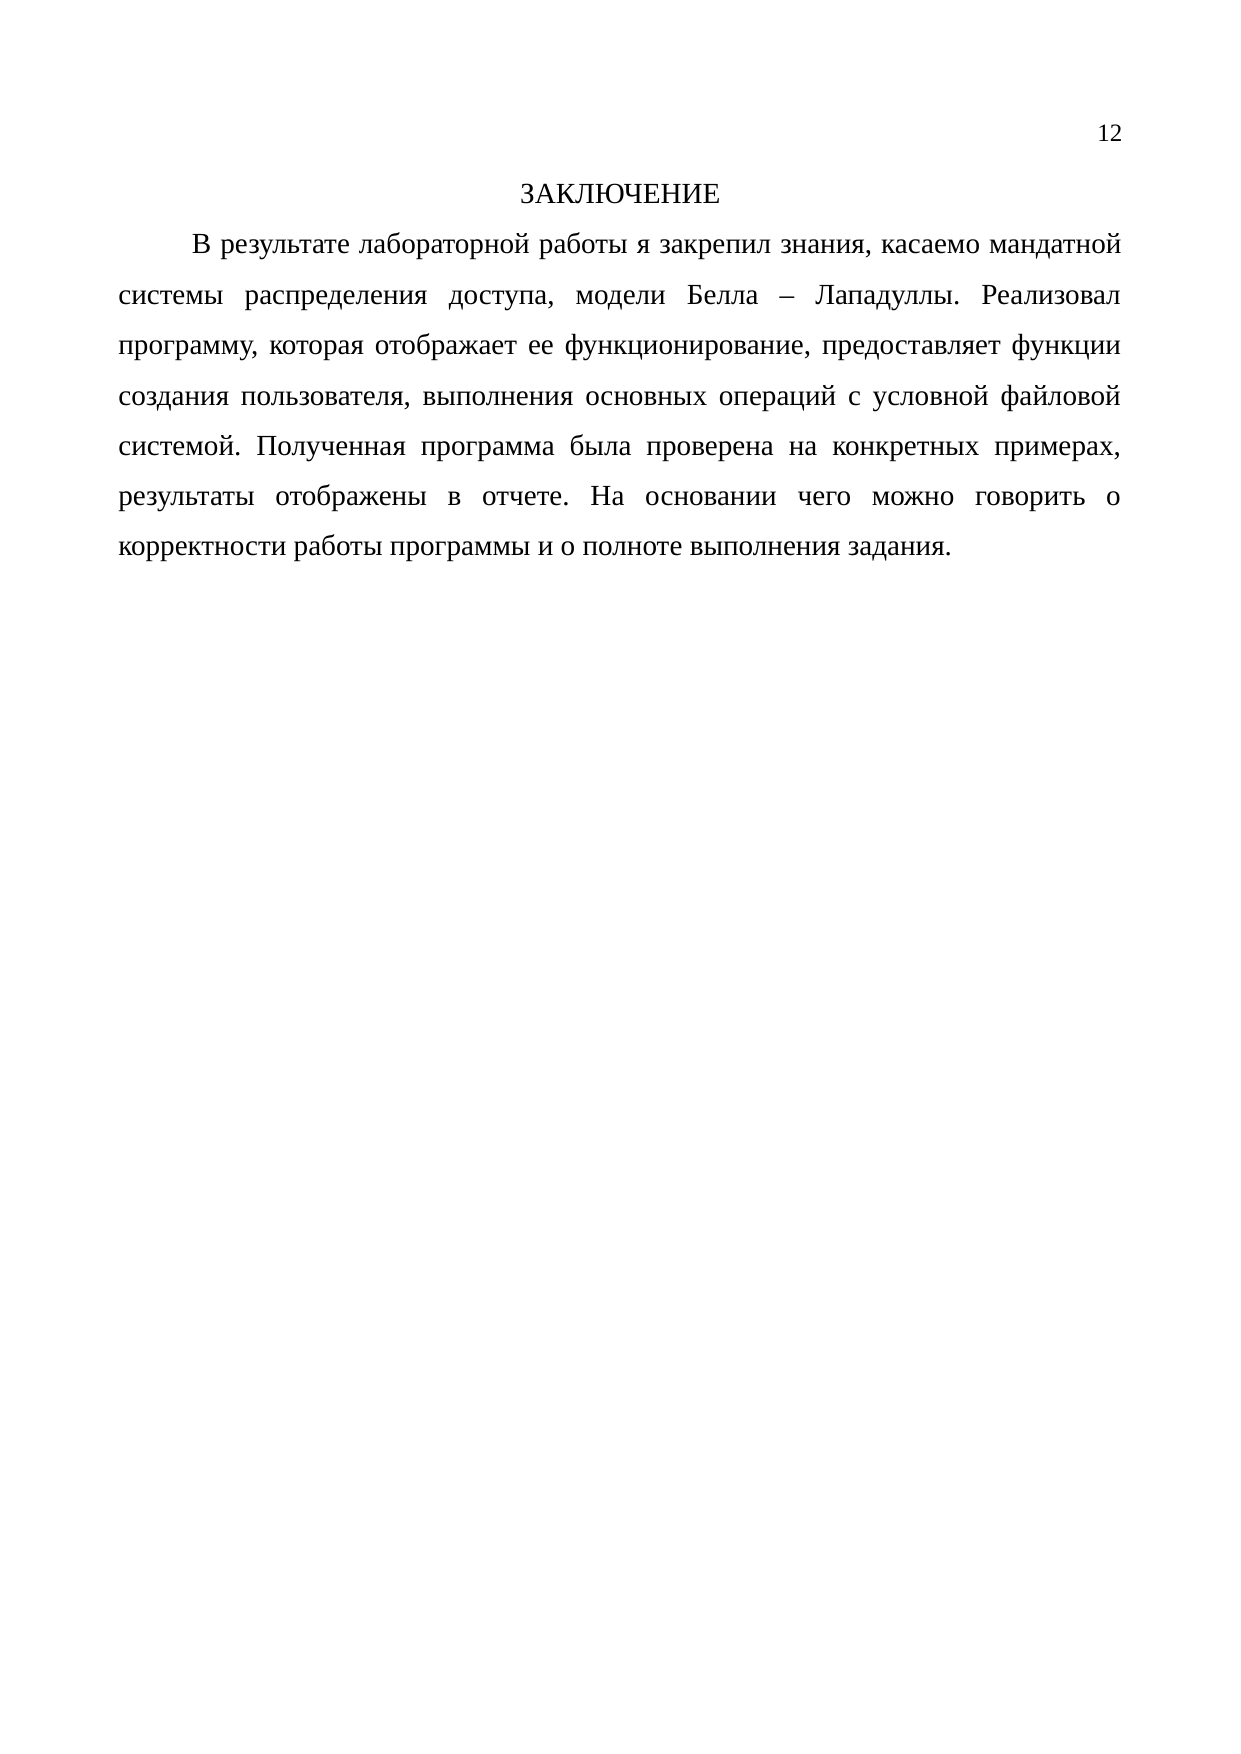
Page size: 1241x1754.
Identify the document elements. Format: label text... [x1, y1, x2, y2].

text ЗАКЛЮЧЕНИЕ [118, 176, 1122, 210]
text В результате лабораторной работы я закрепил знания, касаемо мандатной системы распределения доступа, модели Белла – Лападуллы. Реализовал программу, которая отображает ее функционирование, предоставляет функции создания пользователя, выполнения основных операций с условной файловой системой. Полученная программа была проверена на конкретных примерах, результаты отображены в отчете. На основании чего можно говорить о корректности работы программы и о полноте выполнения задания. [118, 227, 1122, 562]
